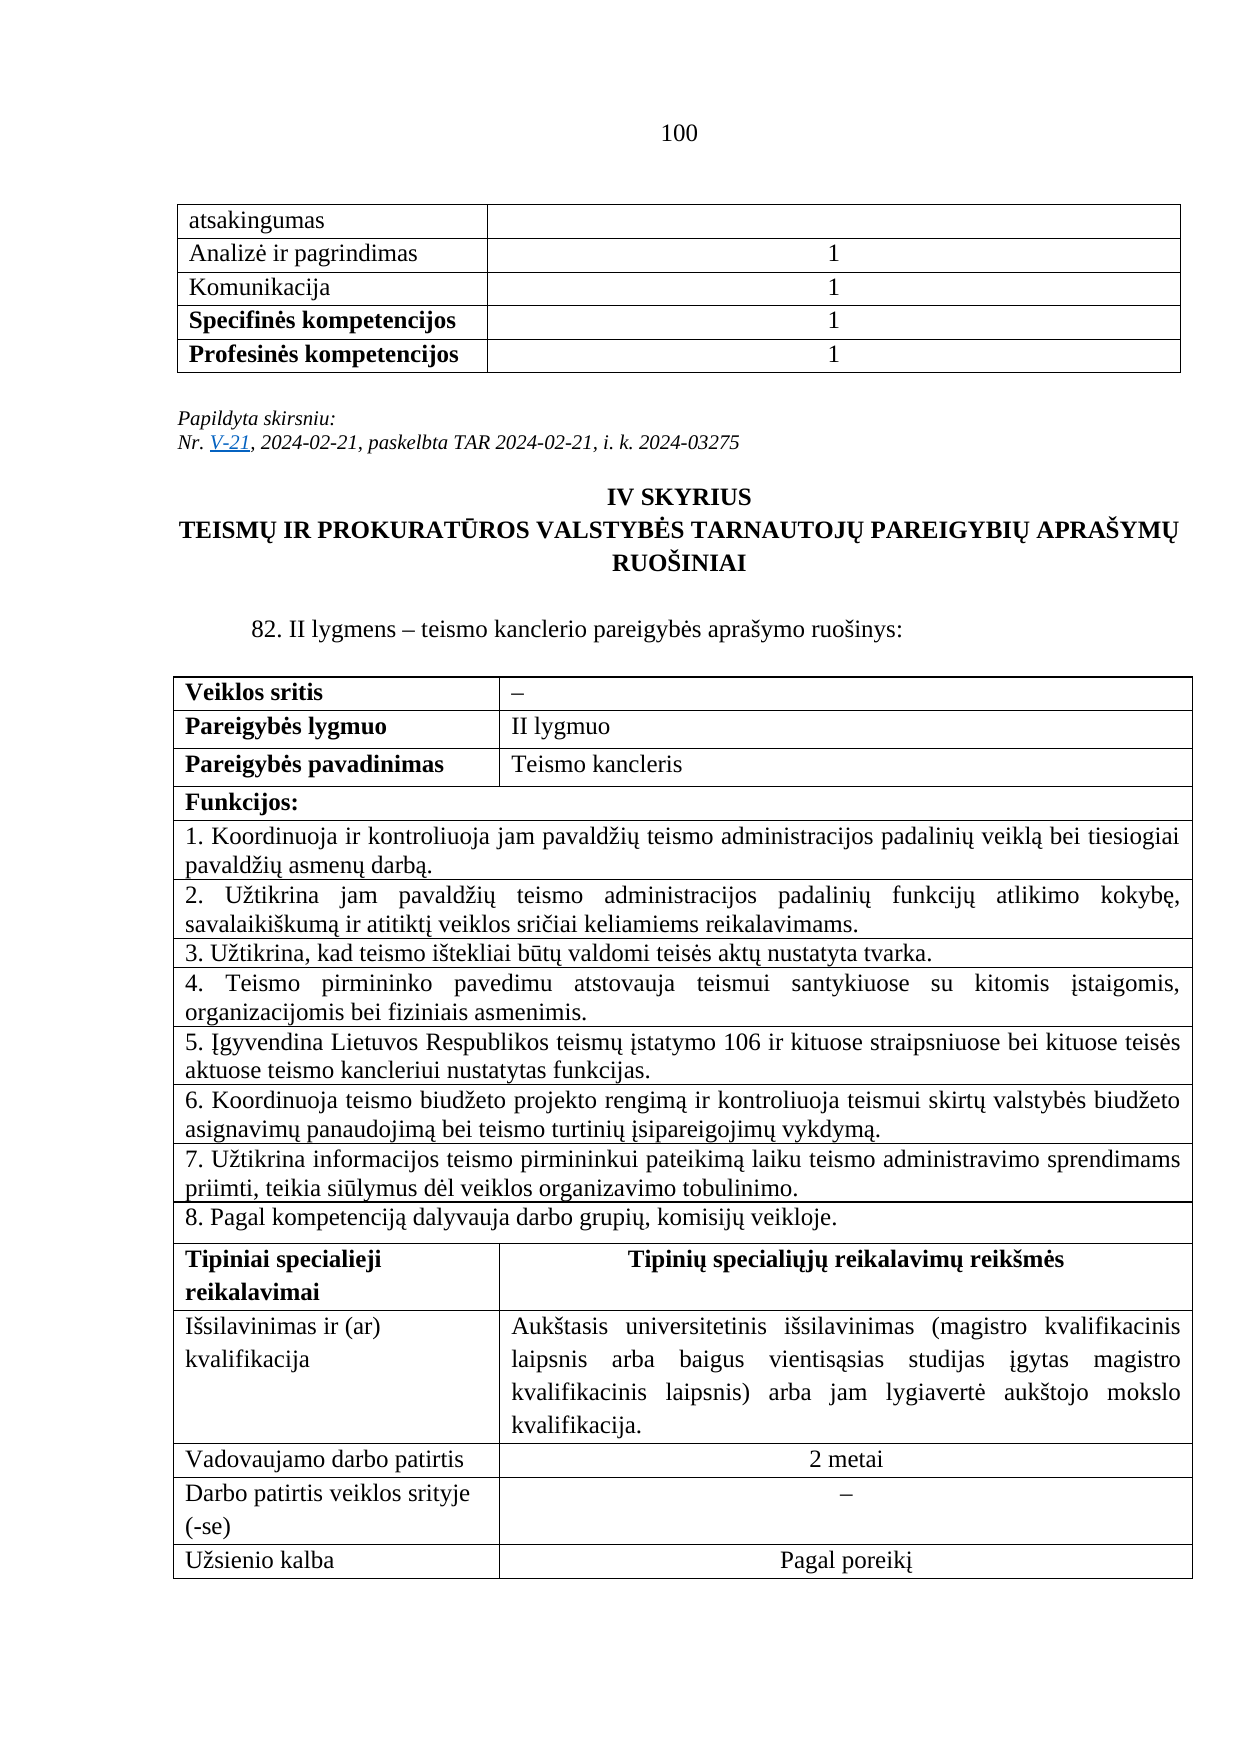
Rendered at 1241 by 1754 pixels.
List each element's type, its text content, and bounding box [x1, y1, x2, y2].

table_cell 3. Užtikrina, kad teismo ištekliai būtų valdomi teisės aktų nustatyta tvarka. [174, 939, 1192, 967]
table_cell Aukštasis universitetinis išsilavinimas (magistro kvalifikacinis laipsnis arba baigus vientisąsias studijas įgytas magistro kvalifikacinis laipsnis) arba jam lygiavertė aukštojo mokslo kvalifikacija. [500, 1311, 1192, 1443]
table_cell Išsilavinimas ir (ar) kvalifikacija [174, 1311, 499, 1443]
table_cell II lygmuo [500, 711, 1192, 748]
table_cell – [500, 1478, 1192, 1544]
table_cell 5. Įgyvendina Lietuvos Respublikos teismų įstatymo 106 ir kituose straipsniuose bei kituose teisės aktuose teismo kancleriui nustatytas funkcijas. [174, 1027, 1192, 1084]
table_cell Analizė ir pagrindimas [178, 239, 487, 271]
table_header – [500, 678, 1192, 710]
text IV SKYRIUS [177, 482, 1181, 511]
table_cell Vadovaujamo darbo patirtis [174, 1444, 499, 1477]
table_cell Tipinių specialiųjų reikalavimų reikšmės [500, 1244, 1192, 1310]
table_cell 8. Pagal kompetenciją dalyvauja darbo grupių, komisijų veikloje. [174, 1203, 1192, 1243]
table_cell Komunikacija [178, 273, 487, 305]
table_cell 1 [488, 340, 1180, 372]
text TEISMŲ IR PROKURATŪROS VALSTYBĖS TARNAUTOJŲ PAREIGYBIŲ APRAŠYMŲ RUOŠINIAI [177, 516, 1181, 577]
table_cell 6. Koordinuoja teismo biudžeto projekto rengimą ir kontroliuoja teismui skirtų valstybės biudžeto asignavimų panaudojimą bei teismo turtinių įsipareigojimų vykdymą. [174, 1085, 1192, 1143]
text 82. II lygmens – teismo kanclerio pareigybės aprašymo ruošinys: [177, 614, 1181, 643]
table_cell 7. Užtikrina informacijos teismo pirmininkui pateikimą laiku teismo administravimo sprendimams priimti, teikia siūlymus dėl veiklos organizavimo tobulinimo. [174, 1144, 1192, 1201]
table_cell Specifinės kompetencijos [178, 306, 487, 338]
table_cell Profesinės kompetencijos [178, 340, 487, 372]
table_cell 2. Užtikrina jam pavaldžių teismo administracijos padalinių funkcijų atlikimo kokybę, savalaikiškumą ir atitiktį veiklos sričiai keliamiems reikalavimams. [174, 880, 1192, 937]
table_cell atsakingumas [178, 205, 487, 238]
table_cell 1 [488, 306, 1180, 338]
table_cell Pareigybės lygmuo [174, 711, 499, 748]
table_cell 1 [488, 239, 1180, 271]
table_cell Darbo patirtis veiklos srityje (-se) [174, 1478, 499, 1544]
table_cell 1. Koordinuoja ir kontroliuoja jam pavaldžių teismo administracijos padalinių veiklą bei tiesiogiai pavaldžių asmenų darbą. [174, 821, 1192, 879]
table_cell [488, 205, 1180, 238]
text Papildyta skirsniu: [177, 406, 1181, 430]
table_header Veiklos sritis [174, 678, 499, 710]
table_cell Tipiniai specialieji reikalavimai [174, 1244, 499, 1310]
table_cell 4. Teismo pirmininko pavedimu atstovauja teismui santykiuose su kitomis įstaigomis, organizacijomis bei fiziniais asmenimis. [174, 968, 1192, 1026]
table_cell Teismo kancleris [500, 749, 1192, 786]
table_cell Pareigybės pavadinimas [174, 749, 499, 786]
table_cell Užsienio kalba [174, 1545, 499, 1578]
text Nr. V-21, 2024-02-21, paskelbta TAR 2024-02-21, i. k. 2024-03275 [177, 430, 1181, 454]
table_cell 2 metai [500, 1444, 1192, 1477]
table_cell 1 [488, 273, 1180, 305]
table_cell Pagal poreikį [500, 1545, 1192, 1578]
table_cell Funkcijos: [174, 787, 1192, 820]
